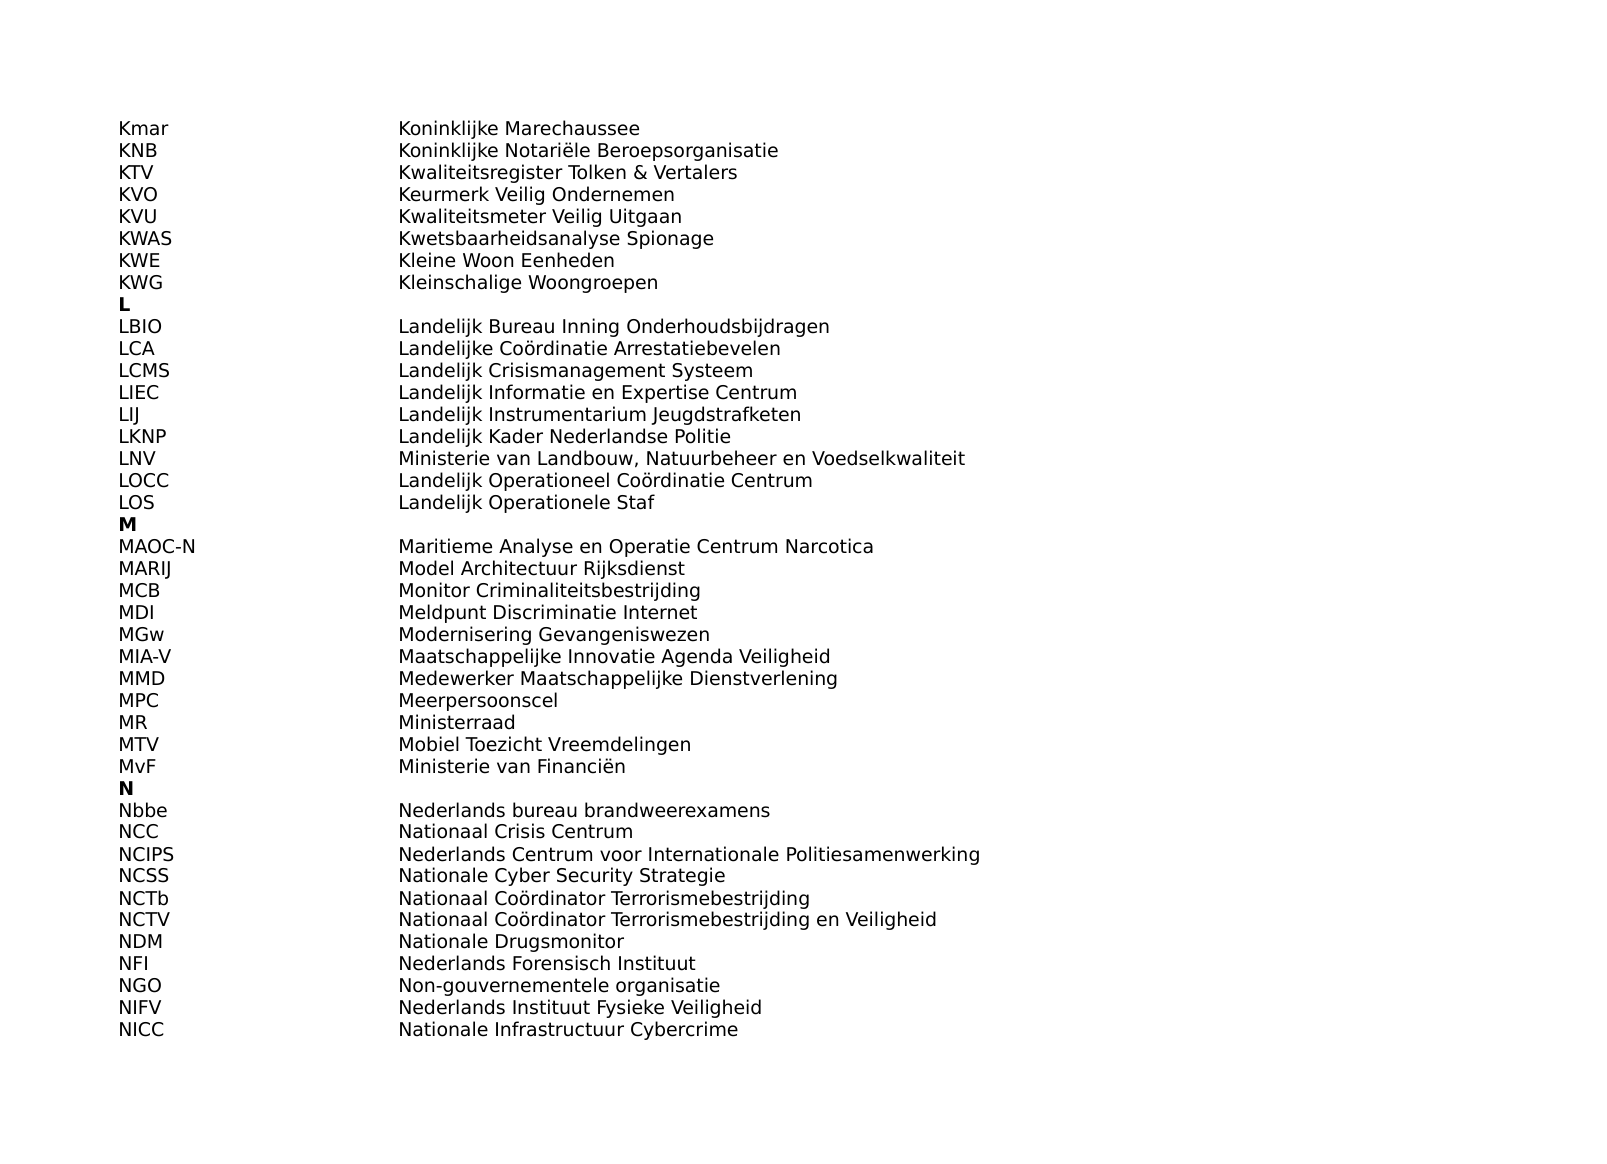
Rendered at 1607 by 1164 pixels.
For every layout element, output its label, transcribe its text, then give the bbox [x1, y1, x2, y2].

table_cell NGO [118, 975, 392, 997]
table_cell LCA [118, 338, 392, 360]
table_cell NCTV [118, 909, 392, 931]
table_cell LOS [118, 492, 392, 514]
table_cell LIEC [118, 382, 392, 404]
table_cell MARIJ [118, 558, 392, 580]
table_cell Landelijk Informatie en Expertise Centrum [392, 382, 1488, 404]
table_cell Nationaal Coördinator Terrorismebestrijding en Veiligheid [392, 909, 1488, 931]
table_cell NFI [118, 953, 392, 975]
table_cell Nationaal Crisis Centrum [392, 821, 1488, 843]
table_cell LKNP [118, 426, 392, 448]
table_cell NDM [118, 931, 392, 953]
table_cell Keurmerk Veilig Ondernemen [392, 184, 1488, 206]
table_cell L [118, 294, 392, 316]
table_cell LCMS [118, 360, 392, 382]
table_cell LOCC [118, 470, 392, 492]
table_cell NCIPS [118, 844, 392, 865]
table_cell Mobiel Toezicht Vreemdelingen [392, 734, 1488, 756]
table_cell Nederlands Centrum voor Internationale Politiesamenwerking [392, 844, 1488, 865]
table_cell NCTb [118, 888, 392, 909]
table_cell Landelijk Kader Nederlandse Politie [392, 426, 1488, 448]
table_cell MMD [118, 668, 392, 689]
table_cell LNV [118, 448, 392, 470]
table_cell Koninklijke Notariële Beroepsorganisatie [392, 140, 1488, 162]
table_cell Landelijk Instrumentarium Jeugdstrafketen [392, 404, 1488, 426]
table_cell Maritieme Analyse en Operatie Centrum Narcotica [392, 536, 1488, 558]
table_cell Koninklijke Marechaussee [392, 118, 1488, 140]
table_cell Landelijk Operationeel Coördinatie Centrum [392, 470, 1488, 492]
table_cell Landelijk Operationele Staf [392, 492, 1488, 514]
table_cell M [118, 514, 392, 536]
table_cell NCSS [118, 865, 392, 887]
table_cell [392, 294, 1488, 316]
table_cell MPC [118, 690, 392, 712]
table_cell KWE [118, 250, 392, 272]
table_cell Nederlands Forensisch Instituut [392, 953, 1488, 975]
table_cell Ministerie van Landbouw, Natuurbeheer en Voedselkwaliteit [392, 448, 1488, 470]
table_cell MIA-V [118, 646, 392, 668]
table_cell Kwetsbaarheidsanalyse Spionage [392, 228, 1488, 250]
table_cell Meldpunt Discriminatie Internet [392, 602, 1488, 624]
table_cell Landelijke Coördinatie Arrestatiebevelen [392, 338, 1488, 360]
table_cell MR [118, 712, 392, 733]
table_cell Nationale Infrastructuur Cybercrime [392, 1019, 1488, 1041]
table_cell MGw [118, 624, 392, 646]
table_cell Maatschappelijke Innovatie Agenda Veiligheid [392, 646, 1488, 668]
table_cell KWG [118, 272, 392, 294]
table_cell Nationaal Coördinator Terrorismebestrijding [392, 888, 1488, 909]
table_cell Meerpersoonscel [392, 690, 1488, 712]
table_cell Kwaliteitsmeter Veilig Uitgaan [392, 206, 1488, 228]
table_cell KWAS [118, 228, 392, 250]
table_cell KNB [118, 140, 392, 162]
table_cell KVU [118, 206, 392, 228]
table_cell Ministerie van Financiën [392, 756, 1488, 777]
table_cell Ministerraad [392, 712, 1488, 733]
table_cell Nationale Cyber Security Strategie [392, 865, 1488, 887]
table_cell MDI [118, 602, 392, 624]
table_cell LIJ [118, 404, 392, 426]
table_cell [392, 778, 1488, 799]
table_cell Nationale Drugsmonitor [392, 931, 1488, 953]
table_cell Kmar [118, 118, 392, 140]
table_cell MCB [118, 580, 392, 602]
table_cell Medewerker Maatschappelijke Dienstverlening [392, 668, 1488, 689]
table_cell Modernisering Gevangeniswezen [392, 624, 1488, 646]
table_cell Nederlands bureau brandweerexamens [392, 800, 1488, 821]
table_cell MAOC-N [118, 536, 392, 558]
table_cell KVO [118, 184, 392, 206]
table_cell LBIO [118, 316, 392, 338]
table_cell MvF [118, 756, 392, 777]
table_cell Kwaliteitsregister Tolken & Vertalers [392, 162, 1488, 184]
table_cell Monitor Criminaliteitsbestrijding [392, 580, 1488, 602]
table_cell NCC [118, 821, 392, 843]
table_cell MTV [118, 734, 392, 756]
table_cell NIFV [118, 997, 392, 1019]
table_cell Kleine Woon Eenheden [392, 250, 1488, 272]
table_cell Nederlands Instituut Fysieke Veiligheid [392, 997, 1488, 1019]
table_cell [392, 514, 1488, 536]
table_cell Model Architectuur Rijksdienst [392, 558, 1488, 580]
table_cell NICC [118, 1019, 392, 1041]
table_cell N [118, 778, 392, 799]
table_cell Non-gouvernementele organisatie [392, 975, 1488, 997]
table_cell Nbbe [118, 800, 392, 821]
table_cell Landelijk Crisismanagement Systeem [392, 360, 1488, 382]
table_cell KTV [118, 162, 392, 184]
table_cell Landelijk Bureau Inning Onderhoudsbijdragen [392, 316, 1488, 338]
table_cell Kleinschalige Woongroepen [392, 272, 1488, 294]
